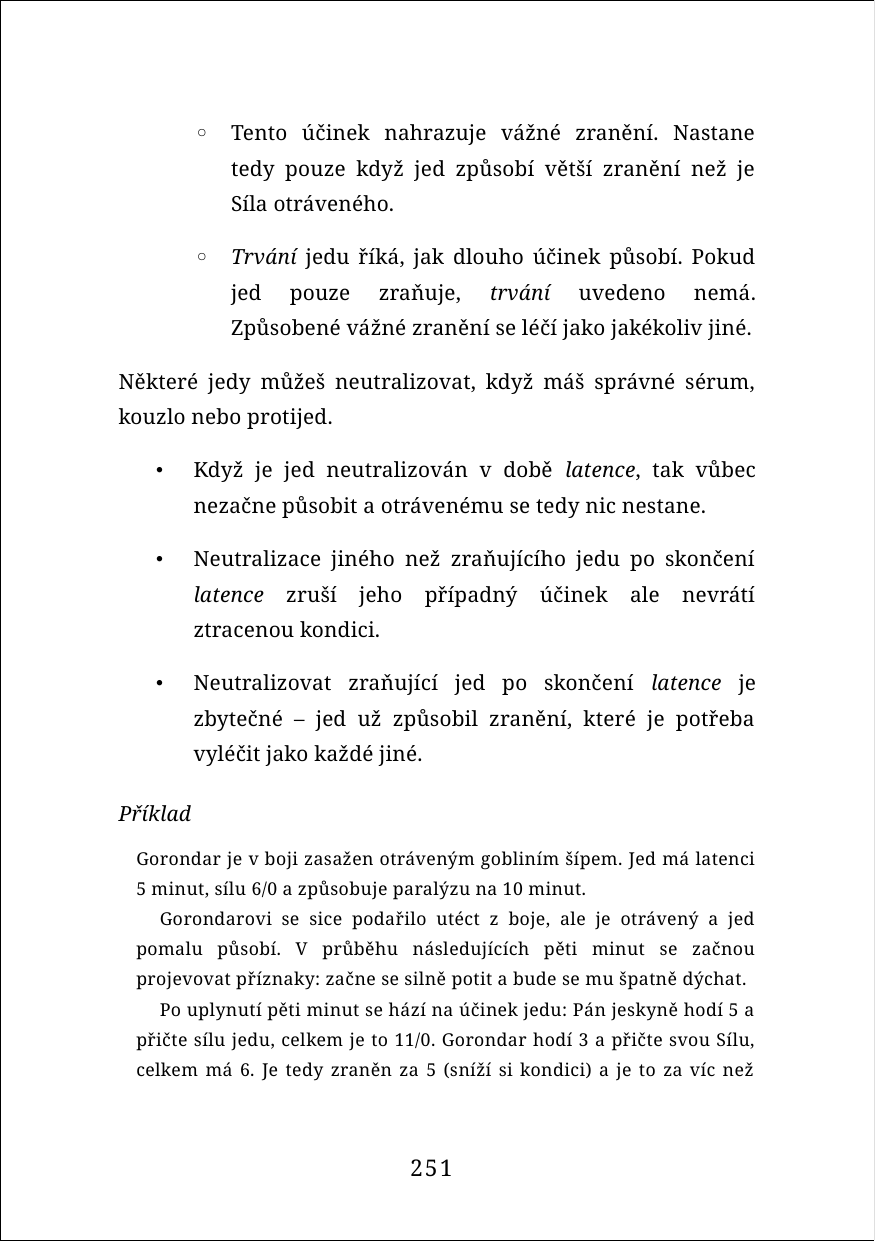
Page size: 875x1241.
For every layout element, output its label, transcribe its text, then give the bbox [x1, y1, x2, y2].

text Gorondar je v boji zasažen otráveným gobliním šípem. Jed má latenci 5 minut, sílu 6/0 a způsobuje paralýzu na 10 minut. Gorondarovi se sice podařilo utéct z boje, ale je otrávený a jed pomalu působí. V průběhu následujících pěti minut se začnou projevovat příznaky: začne se silně potit a bude se mu špatně dýchat. Po uplynutí pěti minut se hází na účinek jedu: Pán jeskyně hodí 5 a přičte sílu jedu, celkem je to 11/0. Gorondar hodí 3 a přičte svou Sílu, celkem má 6. Je tedy zraněn za 5 (sníží si kondici) a je to za víc než [136, 846, 756, 1082]
text Příklad [118, 799, 756, 827]
list Neutralizace jiného než zraňujícího jedu po skončení latence zruší jeho případný účinek ale nevrátí ztracenou kondici. [156, 544, 756, 644]
list Trvání jedu říká, jak dlouho účinek působí. Pokud jed pouze zraňuje, trvání uvedeno nemá. Způsobené vážné zranění se léčí jako jakékoliv jiné. [193, 242, 756, 342]
list Tento účinek nahrazuje vážné zranění. Nastane tedy pouze když jed způsobí větší zranění než je Síla otráveného. [193, 118, 756, 218]
list Neutralizovat zraňující jed po skončení latence je zbytečné – jed už způsobil zranění, které je potřeba vyléčit jako každé jiné. [156, 668, 756, 768]
text Některé jedy můžeš neutralizovat, když máš správné sérum, kouzlo nebo protijed. [118, 367, 756, 431]
list Když je jed neutralizován v době latence, tak vůbec nezačne působit a otrávenému se tedy nic nestane. [156, 456, 756, 519]
